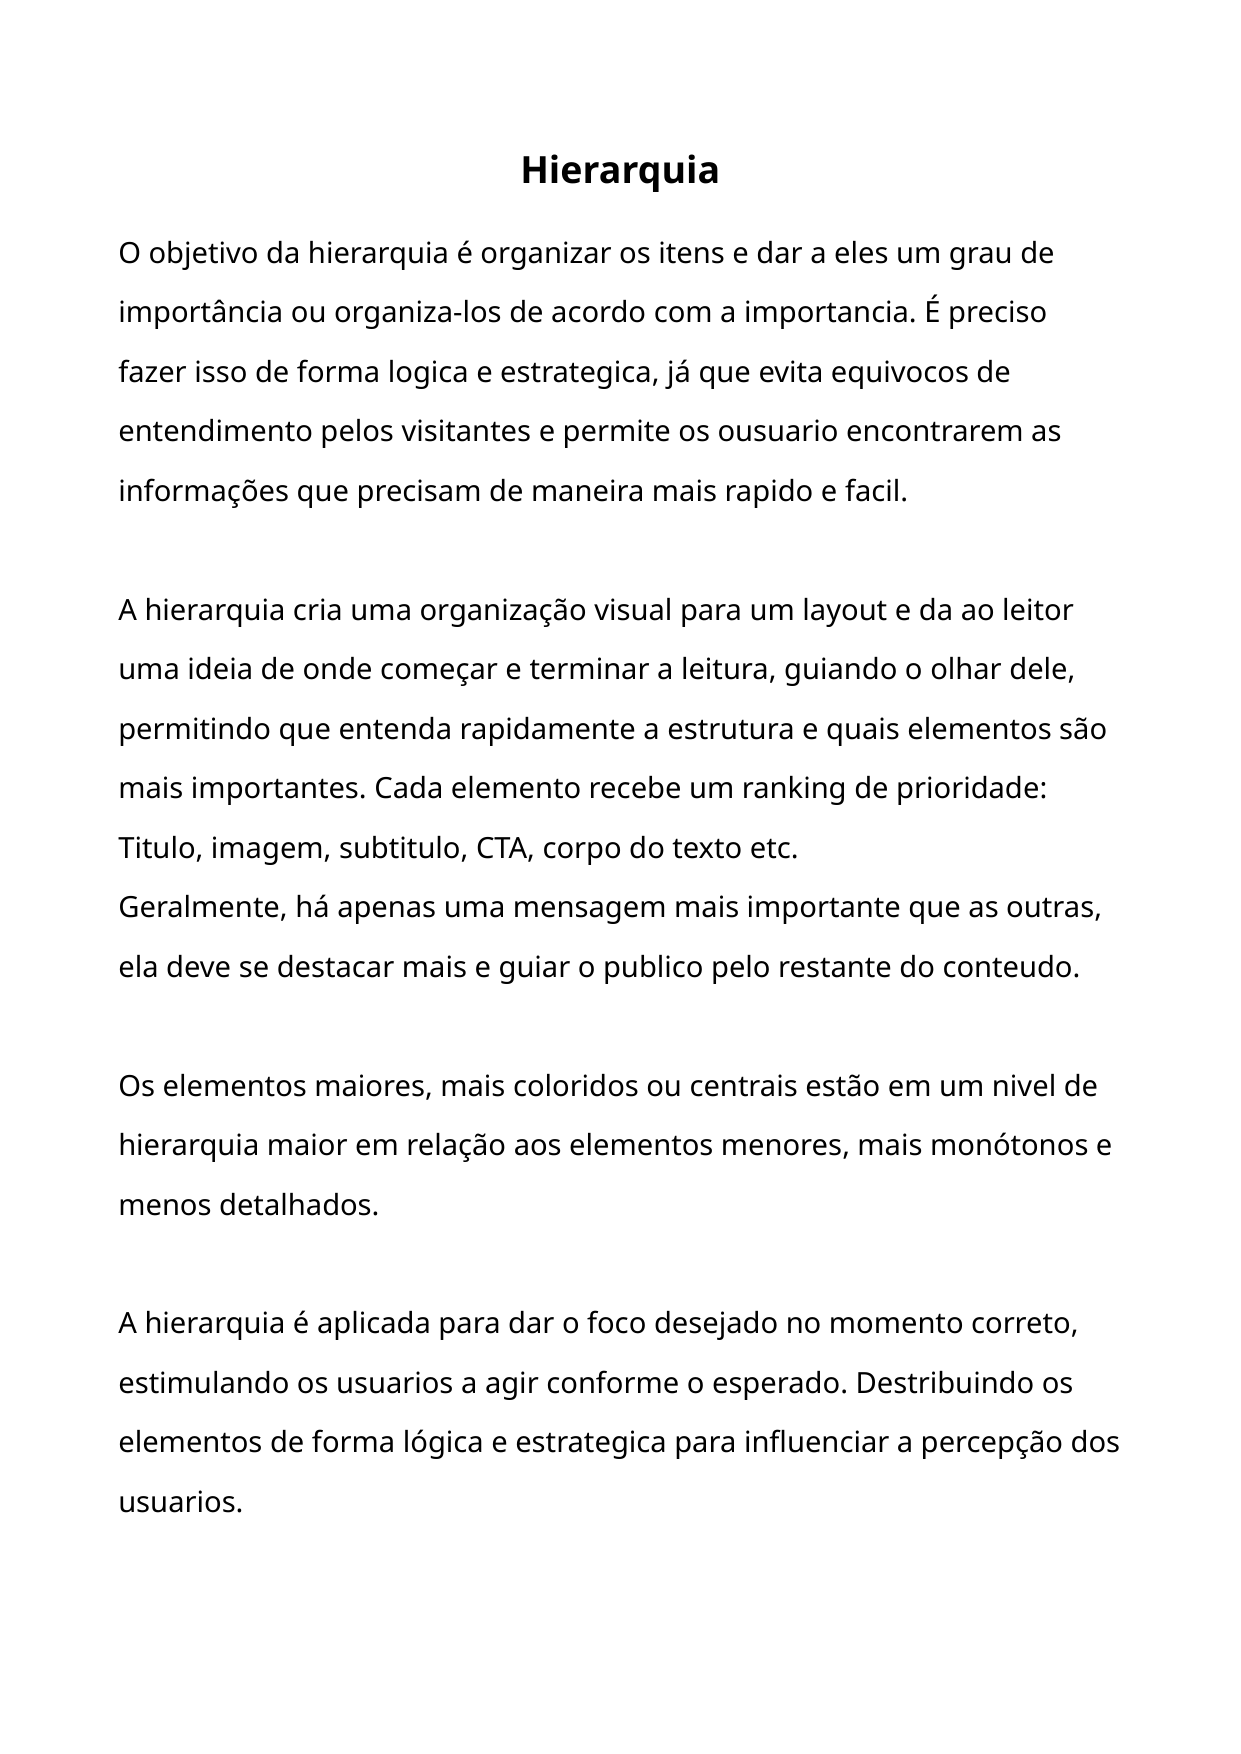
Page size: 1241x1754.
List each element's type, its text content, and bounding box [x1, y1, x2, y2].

text Os elementos maiores, mais coloridos ou centrais estão em um nivel de hierarquia maior em relação aos elementos menores, mais monótonos e menos detalhados. [118, 1065, 1122, 1223]
text O objetivo da hierarquia é organizar os itens e dar a eles um grau de importância ou organiza-los de acordo com a importancia. É preciso fazer isso de forma logica e estrategica, já que evita equivocos de entendimento pelos visitantes e permite os ousuario encontrarem as informações que precisam de maneira mais rapido e facil. [118, 232, 1122, 510]
text A hierarquia cria uma organização visual para um layout e da ao leitor uma ideia de onde começar e terminar a leitura, guiando o olhar dele, permitindo que entenda rapidamente a estrutura e quais elementos são mais importantes. Cada elemento recebe um ranking de prioridade: Titulo, imagem, subtitulo, CTA, corpo do texto etc. [118, 589, 1122, 867]
text A hierarquia é aplicada para dar o foco desejado no momento correto, estimulando os usuarios a agir conforme o esperado. Destribuindo os elementos de forma lógica e estrategica para influenciar a percepção dos usuarios. [118, 1303, 1122, 1521]
text Geralmente, há apenas uma mensagem mais importante que as outras, ela deve se destacar mais e guiar o publico pelo restante do conteudo. [118, 886, 1122, 986]
subtitle Hierarquia [118, 143, 1122, 194]
